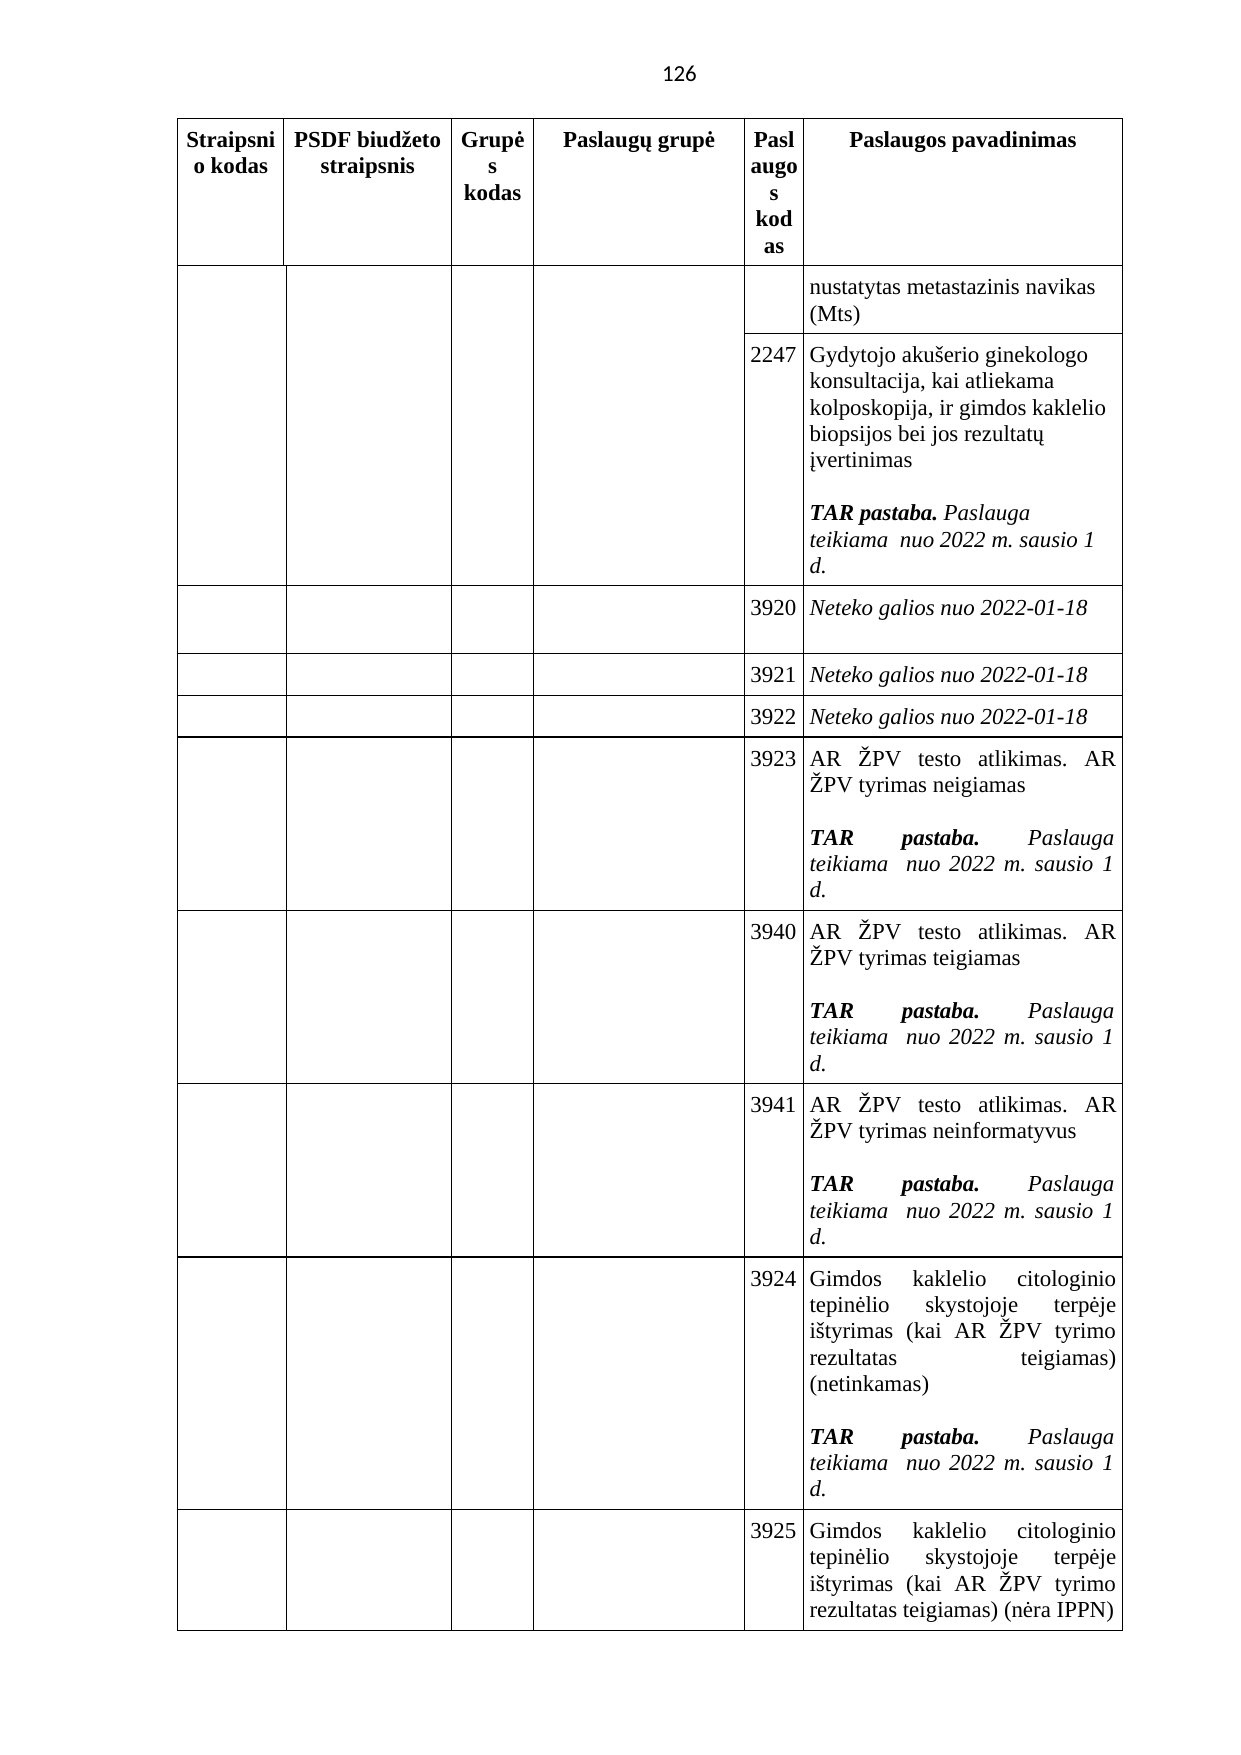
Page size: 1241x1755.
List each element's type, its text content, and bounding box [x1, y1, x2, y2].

table_cell [452, 1510, 533, 1629]
table_header Grupės kodas [452, 119, 533, 265]
table_header Paslaugos pavadinimas [804, 119, 1122, 265]
table_cell AR ŽPV testo atlikimas. AR ŽPV tyrimas neigiamas TAR pastaba. Paslauga teikiama nuo 2022 m. sausio 1 d. [804, 738, 1122, 910]
table_cell [534, 266, 744, 333]
table_cell Gydytojo akušerio ginekologo konsultacija, kai atliekama kolposkopija, ir gimdos kaklelio biopsijos bei jos rezultatų įvertinimas TAR pastaba. Paslauga teikiama nuo 2022 m. sausio 1 d. [804, 334, 1122, 585]
table_cell 3940 [745, 911, 803, 1083]
table_cell [452, 654, 533, 695]
table_cell nustatytas metastazinis navikas (Mts) [804, 266, 1122, 333]
table_cell Neteko galios nuo 2022-01-18 [804, 654, 1122, 695]
table_cell [287, 266, 451, 333]
table_cell [178, 911, 286, 1083]
table_cell Gimdos kaklelio citologinio tepinėlio skystojoje terpėje ištyrimas (kai AR ŽPV tyrimo rezultatas teigiamas) (netinkamas) TAR pastaba. Paslauga teikiama nuo 2022 m. sausio 1 d. [804, 1258, 1122, 1509]
table_cell 2247 [745, 334, 803, 585]
table_cell [452, 333, 533, 585]
table_cell 3923 [745, 738, 803, 910]
table_cell AR ŽPV testo atlikimas. AR ŽPV tyrimas teigiamas TAR pastaba. Paslauga teikiama nuo 2022 m. sausio 1 d. [804, 911, 1122, 1083]
table_cell [452, 1258, 533, 1509]
table_cell [534, 1084, 744, 1256]
table_cell [534, 696, 744, 736]
table_cell 3922 [745, 696, 803, 736]
table_cell 3921 [745, 654, 803, 695]
table_header Paslaugų grupė [534, 119, 744, 265]
table_header PSDF biudžeto straipsnis [284, 119, 451, 265]
table_cell [452, 586, 533, 653]
table_cell [534, 586, 744, 653]
table_cell [534, 333, 744, 585]
table_cell [452, 738, 533, 910]
table_cell [178, 333, 286, 585]
table_cell [178, 654, 286, 695]
table_cell Neteko galios nuo 2022-01-18 [804, 586, 1122, 653]
table_cell [452, 1084, 533, 1256]
table_cell 3920 [745, 586, 803, 653]
table_cell [534, 1510, 744, 1629]
table_cell [287, 333, 451, 585]
table_cell [287, 696, 451, 736]
table_cell [452, 696, 533, 736]
table_cell [178, 738, 286, 910]
table_cell [534, 654, 744, 695]
table_cell Gimdos kaklelio citologinio tepinėlio skystojoje terpėje ištyrimas (kai AR ŽPV tyrimo rezultatas teigiamas) (nėra IPPN) [804, 1510, 1122, 1629]
table_cell [534, 738, 744, 910]
table_header Paslaugos kodas [745, 119, 803, 265]
table_cell Neteko galios nuo 2022-01-18 [804, 696, 1122, 736]
table_cell [534, 911, 744, 1083]
table_cell 3924 [745, 1258, 803, 1509]
table_cell [287, 654, 451, 695]
table_cell [178, 1510, 286, 1629]
table_cell [287, 1258, 451, 1509]
table_cell [178, 586, 286, 653]
table_cell [745, 266, 803, 333]
table_cell [287, 738, 451, 910]
table_cell [287, 1510, 451, 1629]
table_cell [178, 1258, 286, 1509]
table_cell [452, 266, 533, 333]
table_cell 3941 [745, 1084, 803, 1256]
table_cell [178, 1084, 286, 1256]
table_cell AR ŽPV testo atlikimas. AR ŽPV tyrimas neinformatyvus TAR pastaba. Paslauga teikiama nuo 2022 m. sausio 1 d. [804, 1084, 1122, 1256]
table_cell [452, 911, 533, 1083]
table_cell [178, 266, 286, 333]
table_cell [287, 1084, 451, 1256]
table_cell [287, 586, 451, 653]
table_cell 3925 [745, 1510, 803, 1629]
table_header Straipsnio kodas [178, 119, 283, 265]
table_cell [178, 696, 286, 736]
table_cell [534, 1258, 744, 1509]
table_cell [287, 911, 451, 1083]
